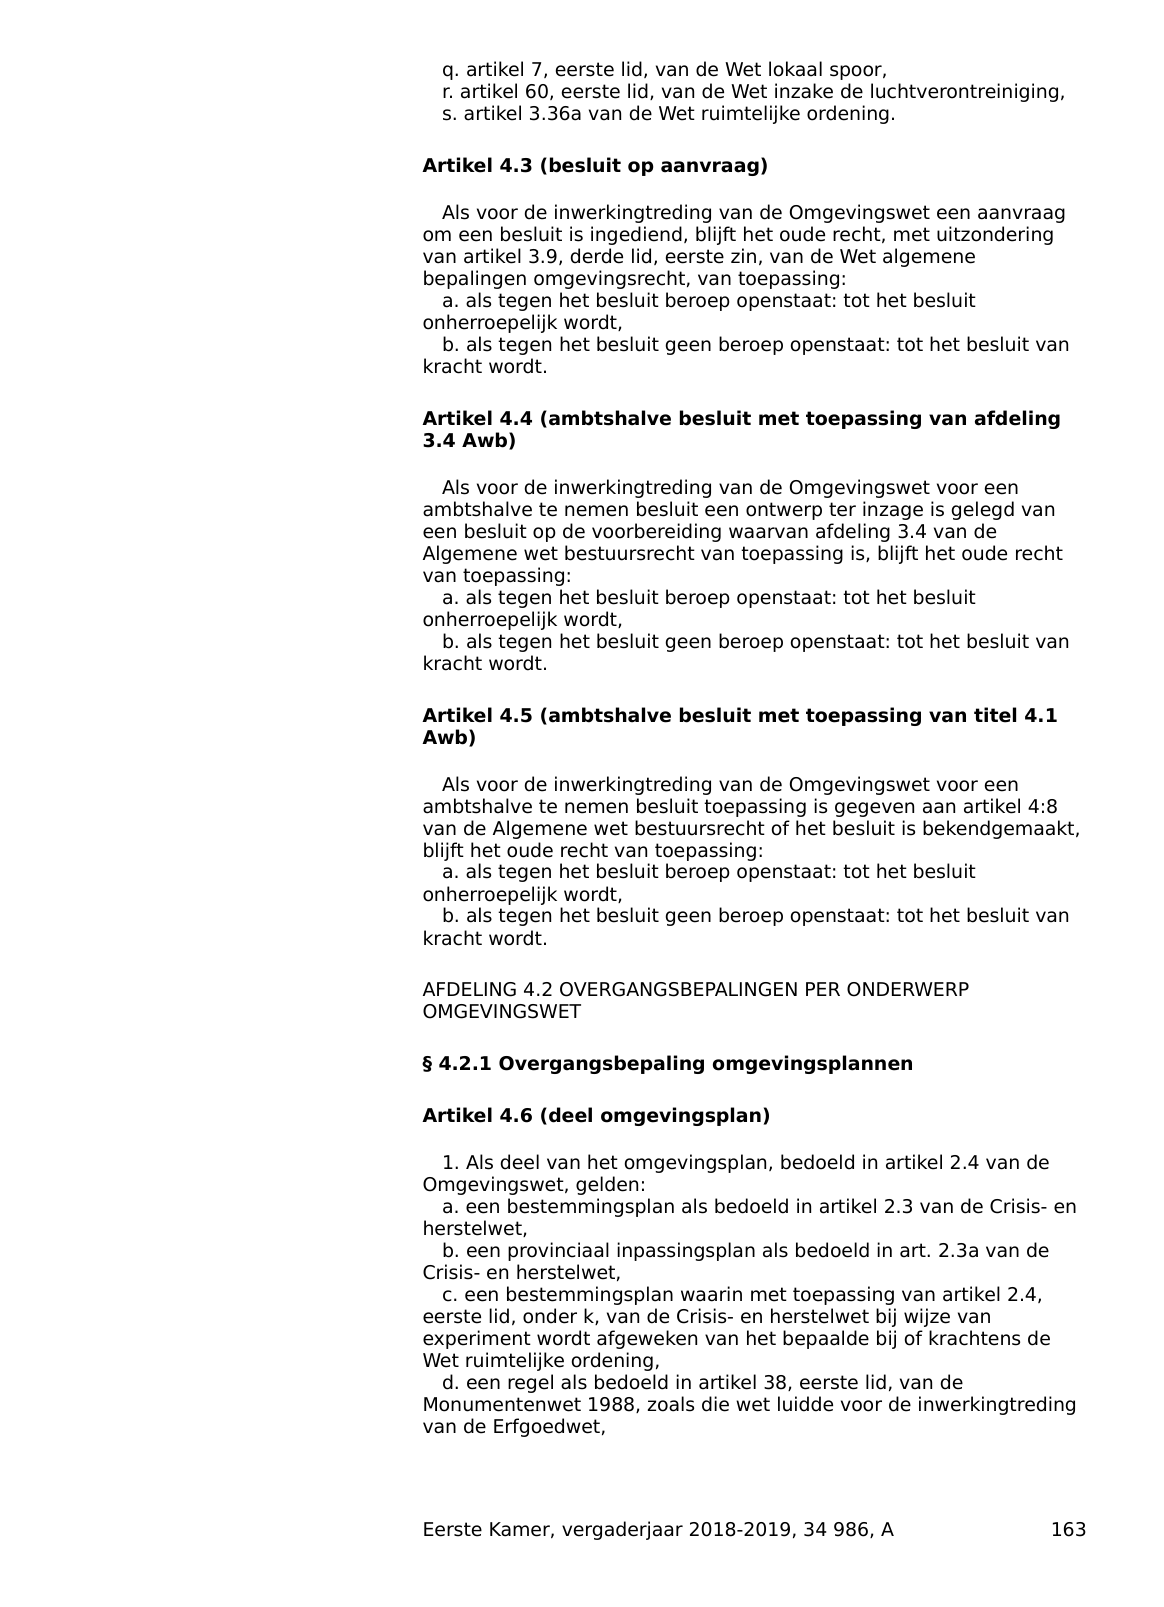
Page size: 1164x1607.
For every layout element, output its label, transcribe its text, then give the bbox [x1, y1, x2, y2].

text a. een bestemmingsplan als bedoeld in artikel 2.3 van de Crisis- en herstelwet, [422, 1196, 1087, 1240]
text q. artikel 7, eerste lid, van de Wet lokaal spoor, [422, 59, 1087, 81]
text b. als tegen het besluit geen beroep openstaat: tot het besluit van kracht wordt. [422, 905, 1087, 949]
text c. een bestemmingsplan waarin met toepassing van artikel 2.4, eerste lid, onder k, van de Crisis- en herstelwet bij wijze van experiment wordt afgeweken van het bepaalde bij of krachtens de Wet ruimtelijke ordening, [422, 1284, 1087, 1372]
text a. als tegen het besluit beroep openstaat: tot het besluit onherroepelijk wordt, [422, 861, 1087, 905]
subtitle AFDELING 4.2 OVERGANGSBEPALINGEN PER ONDERWERP OMGEVINGSWET [422, 979, 1087, 1023]
text Als voor de inwerkingtreding van de Omgevingswet voor een ambtshalve te nemen besluit toepassing is gegeven aan artikel 4:8 van de Algemene wet bestuursrecht of het besluit is bekendgemaakt, blijft het oude recht van toepassing: [422, 773, 1087, 861]
subtitle Artikel 4.5 (ambtshalve besluit met toepassing van titel 4.1 Awb) [422, 704, 1087, 748]
subtitle Artikel 4.4 (ambtshalve besluit met toepassing van afdeling 3.4 Awb) [422, 408, 1087, 452]
text b. een provinciaal inpassingsplan als bedoeld in art. 2.3a van de Crisis- en herstelwet, [422, 1240, 1087, 1284]
subtitle Artikel 4.3 (besluit op aanvraag) [422, 155, 1087, 177]
text Als voor de inwerkingtreding van de Omgevingswet voor een ambtshalve te nemen besluit een ontwerp ter inzage is gelegd van een besluit op de voorbereiding waarvan afdeling 3.4 van de Algemene wet bestuursrecht van toepassing is, blijft het oude recht van toepassing: [422, 477, 1087, 587]
text s. artikel 3.36a van de Wet ruimtelijke ordening. [422, 103, 1087, 125]
text Als voor de inwerkingtreding van de Omgevingswet een aanvraag om een besluit is ingediend, blijft het oude recht, met uitzondering van artikel 3.9, derde lid, eerste zin, van de Wet algemene bepalingen omgevingsrecht, van toepassing: [422, 202, 1087, 290]
subtitle § 4.2.1 Overgangsbepaling omgevingsplannen [422, 1053, 1087, 1075]
text b. als tegen het besluit geen beroep openstaat: tot het besluit van kracht wordt. [422, 631, 1087, 674]
text a. als tegen het besluit beroep openstaat: tot het besluit onherroepelijk wordt, [422, 290, 1087, 334]
subtitle Artikel 4.6 (deel omgevingsplan) [422, 1105, 1087, 1127]
text 1. Als deel van het omgevingsplan, bedoeld in artikel 2.4 van de Omgevingswet, gelden: [422, 1152, 1087, 1196]
text r. artikel 60, eerste lid, van de Wet inzake de luchtverontreiniging, [422, 81, 1087, 103]
text d. een regel als bedoeld in artikel 38, eerste lid, van de Monumentenwet 1988, zoals die wet luidde voor de inwerkingtreding van de Erfgoedwet, [422, 1372, 1087, 1438]
text a. als tegen het besluit beroep openstaat: tot het besluit onherroepelijk wordt, [422, 587, 1087, 631]
text b. als tegen het besluit geen beroep openstaat: tot het besluit van kracht wordt. [422, 334, 1087, 378]
